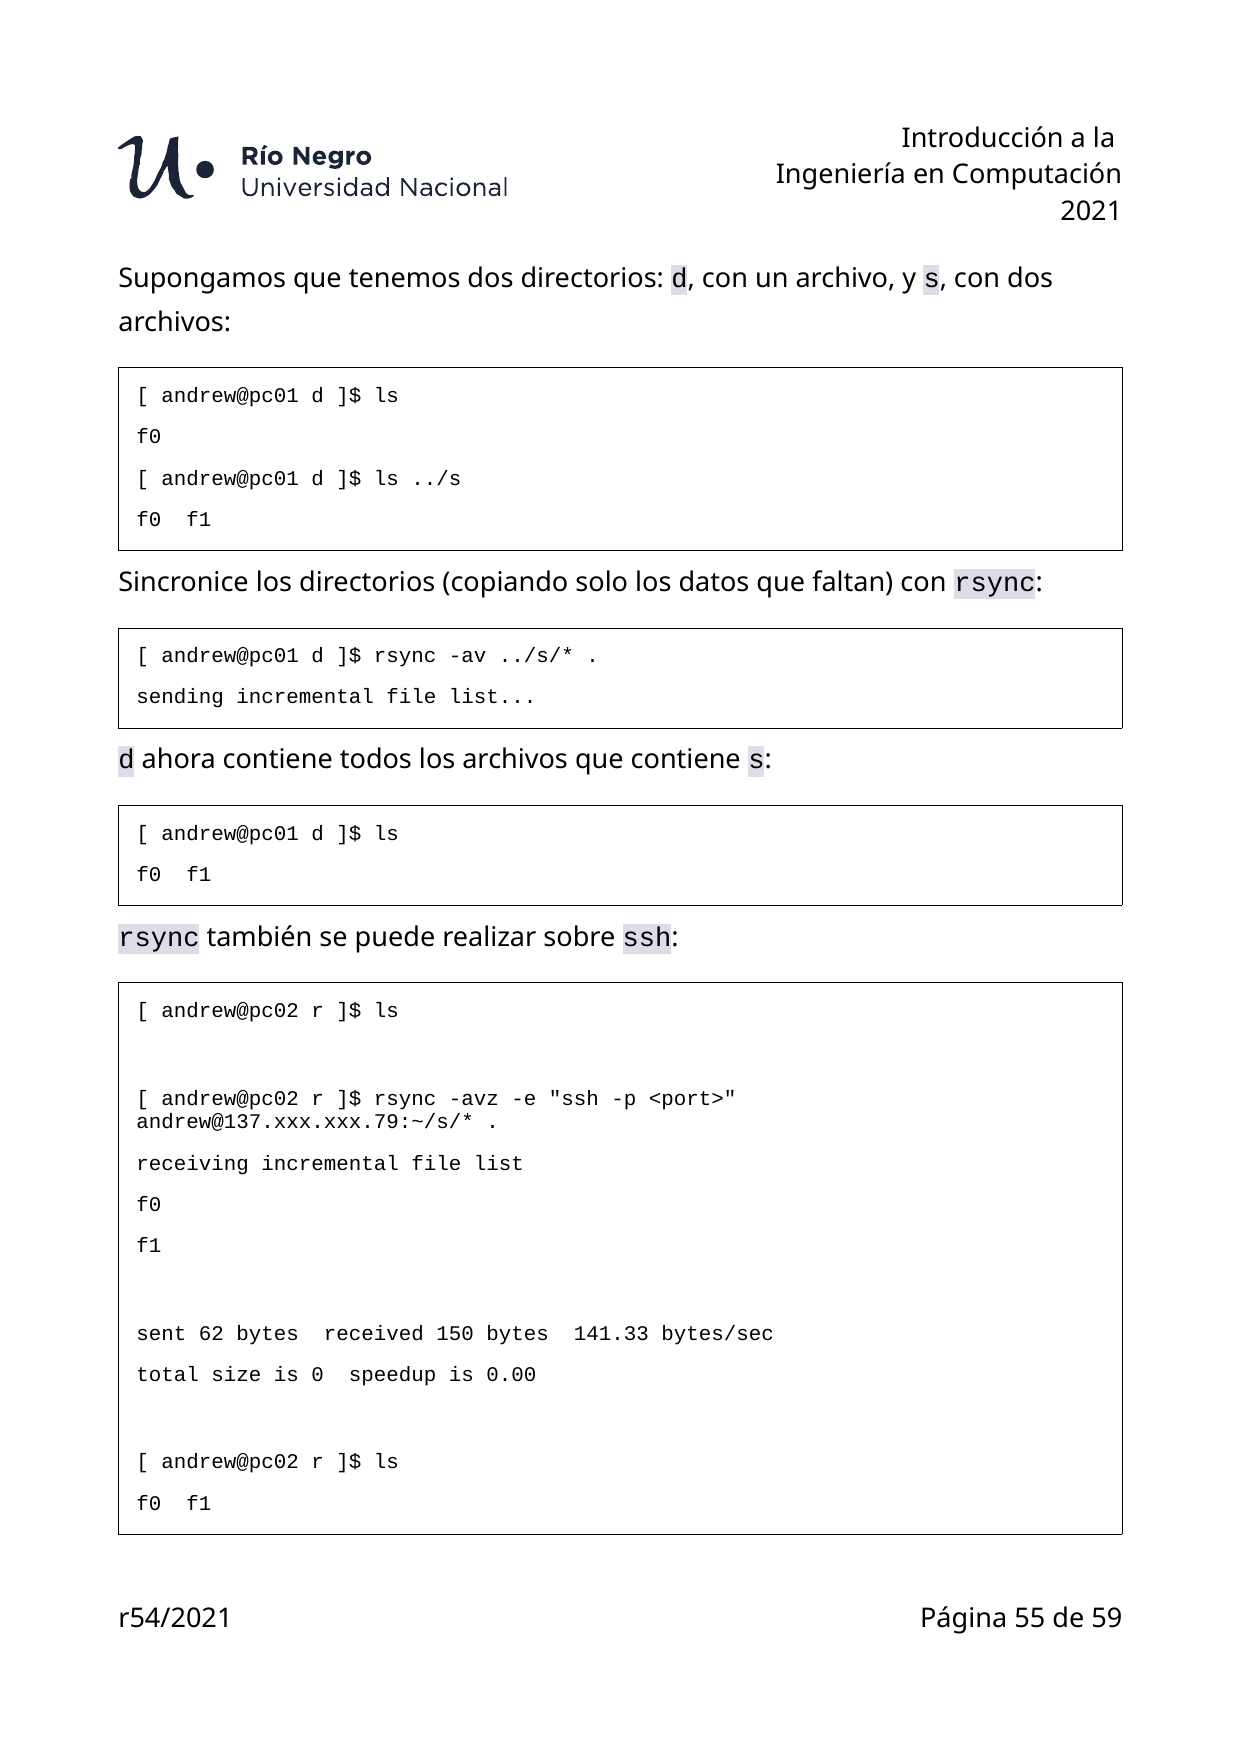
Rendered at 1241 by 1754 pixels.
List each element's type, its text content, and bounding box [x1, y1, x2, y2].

text [ andrew@pc01 d ]$ ls ../s [119, 450, 1122, 491]
text sending incremental file list... [119, 669, 1122, 728]
text f0 [119, 409, 1122, 450]
text [ andrew@pc01 d ]$ rsync -av ../s/* . [119, 629, 1122, 669]
text [ andrew@pc02 r ]$ ls [119, 1434, 1122, 1475]
text [ andrew@pc01 d ]$ ls [119, 806, 1122, 846]
text sent 62 bytes received 150 bytes 141.33 bytes/sec [119, 1305, 1122, 1346]
text total size is 0 speedup is 0.00 [119, 1346, 1122, 1388]
text Sincronice los directorios (copiando solo los datos que faltan) con rsync: [118, 562, 1122, 599]
text receiving incremental file list [119, 1135, 1122, 1176]
text f0 f1 [119, 846, 1122, 905]
text [ andrew@pc02 r ]$ ls [119, 983, 1122, 1024]
text [ andrew@pc01 d ]$ ls [119, 368, 1122, 409]
text [ andrew@pc02 r ]$ rsync -avz -e "ssh -p <port>" andrew@137.xxx.xxx.79:~/s/* . [119, 1070, 1122, 1135]
text f0 f1 [119, 1475, 1122, 1534]
text f0 [119, 1176, 1122, 1217]
text d ahora contiene todos los archivos que contiene s: [118, 740, 1122, 777]
text Supongamos que tenemos dos directorios: d, con un archivo, y s, con dos archivos: [118, 258, 1122, 339]
text f1 [119, 1217, 1122, 1259]
text rsync también se puede realizar sobre ssh: [118, 917, 1122, 954]
text f0 f1 [119, 491, 1122, 550]
